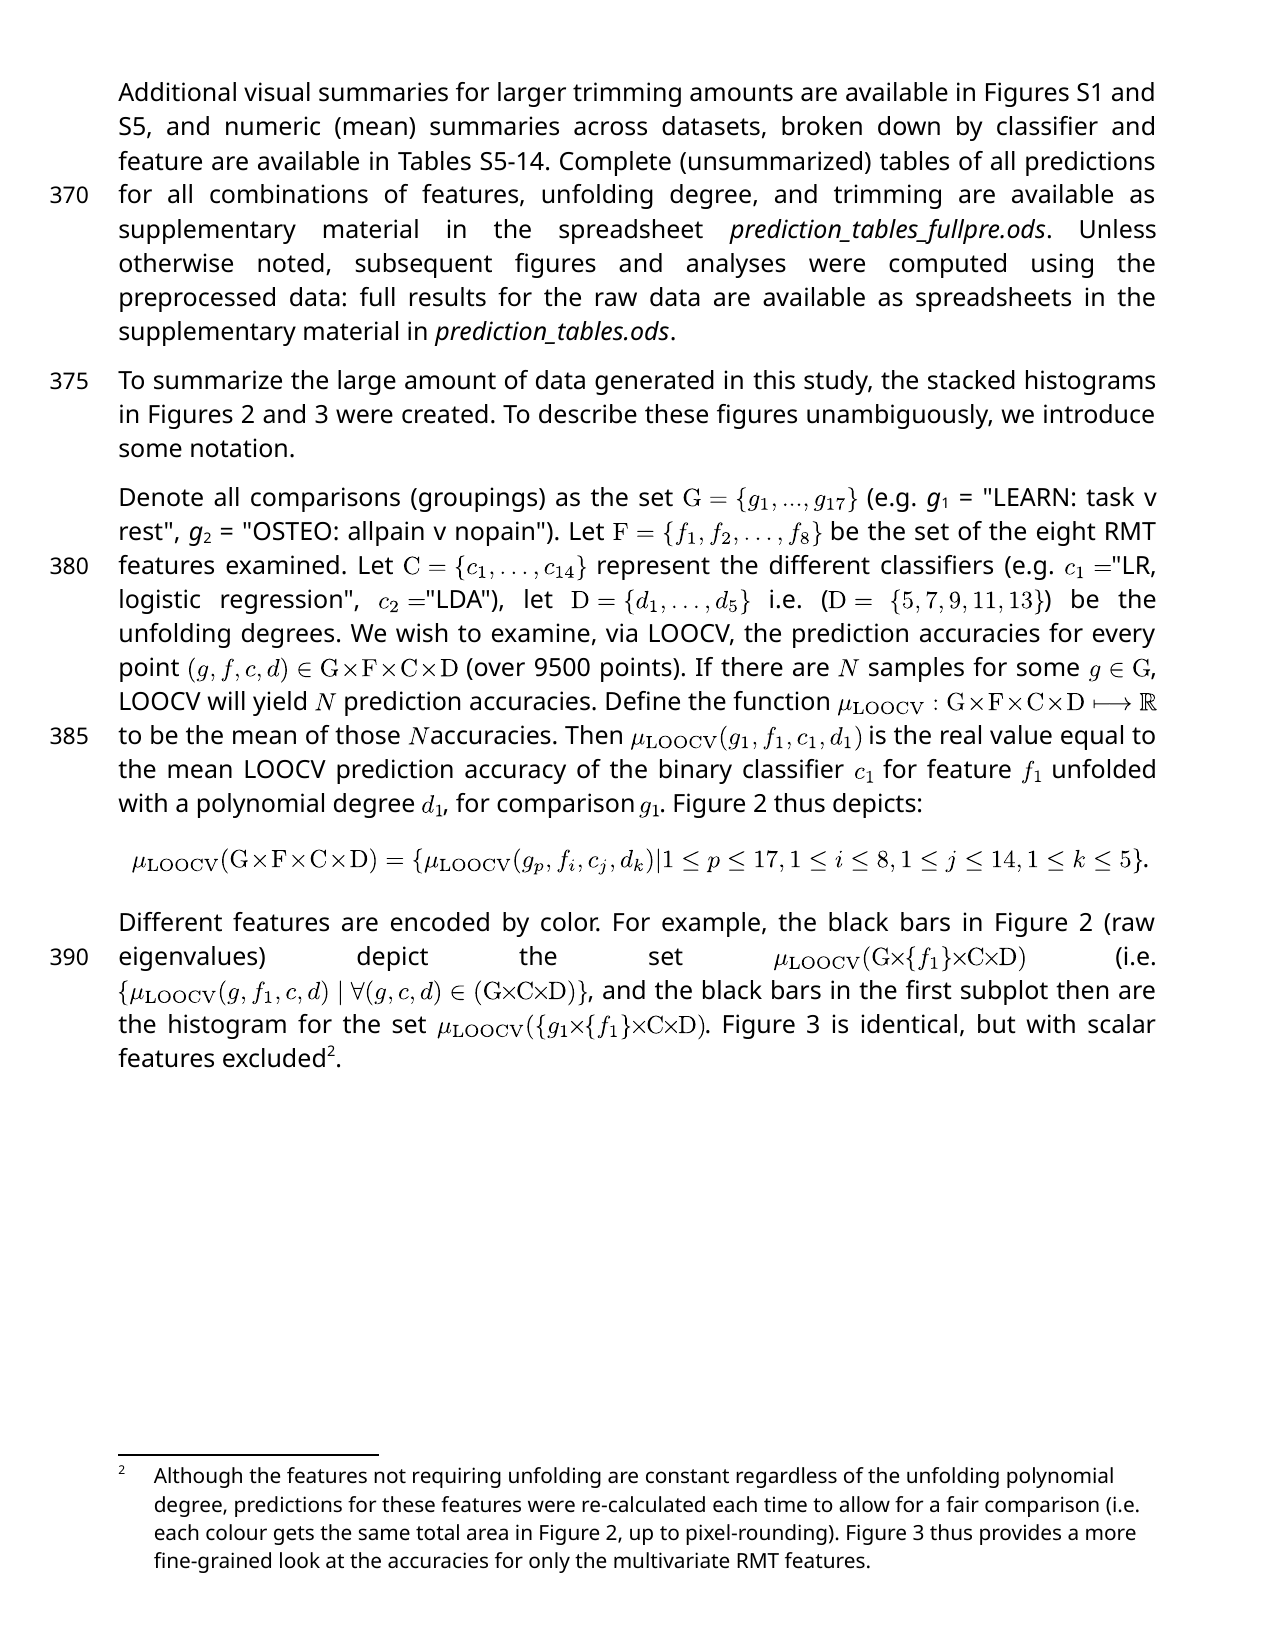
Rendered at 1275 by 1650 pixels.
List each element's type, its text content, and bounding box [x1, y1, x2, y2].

text Additional visual summaries for larger trimming amounts are available in Figures S1 and S5, and numeric (mean) summaries across datasets, broken down by classifier and feature are available in Tables S5-14. Complete (unsummarized) tables of all predictions for all combinations of features, unfolding degree, and trimming are available as supplementary material in the spreadsheet prediction_tables_fullpre.ods. Unless otherwise noted, subsequent figures and analyses were computed using the preprocessed data: full results for the raw data are available as spreadsheets in the supplementary material in prediction_tables.ods. [118, 75, 1157, 347]
text . [118, 841, 1157, 875]
text Different features are encoded by color. For example, the black bars in Figure 2 (raw eigenvalues) depict the set (i.e. , and the black bars in the first subplot then are the histogram for the set . Figure 3 is identical, but with scalar features excluded. [118, 904, 1157, 1074]
text Denote all comparisons (groupings) as the set (e.g. g1 = "LEARN: task v rest", g2 = "OSTEO: allpain v nopain"). Let be the set of the eight RMT features examined. Let represent the different classifiers (e.g. "LR, logistic regression", "LDA"), let i.e. ( ) be the unfolding degrees. We wish to examine, via LOOCV, the prediction accuracies for every point (over 9500 points). If there are samples for some , LOOCV will yield prediction accuracies. Define the function to be the mean of those accuracies. Then is the real value equal to the mean LOOCV prediction accuracy of the binary classifier for feature unfolded with a polynomial degree , for comparison . Figure 2 thus depicts: [118, 479, 1157, 820]
text Although the features not requiring unfolding are constant regardless of the unfolding polynomial degree, predictions for these features were re-calculated each time to allow for a fair comparison (i.e. each colour gets the same total area in Figure 2, up to pixel-rounding). Figure 3 thus provides a more fine-grained look at the accuracies for only the multivariate RMT features. [118, 1461, 1157, 1575]
text To summarize the large amount of data generated in this study, the stacked histograms in Figures 2 and 3 were created. To describe these figures unambiguously, we introduce some notation. [118, 362, 1157, 464]
